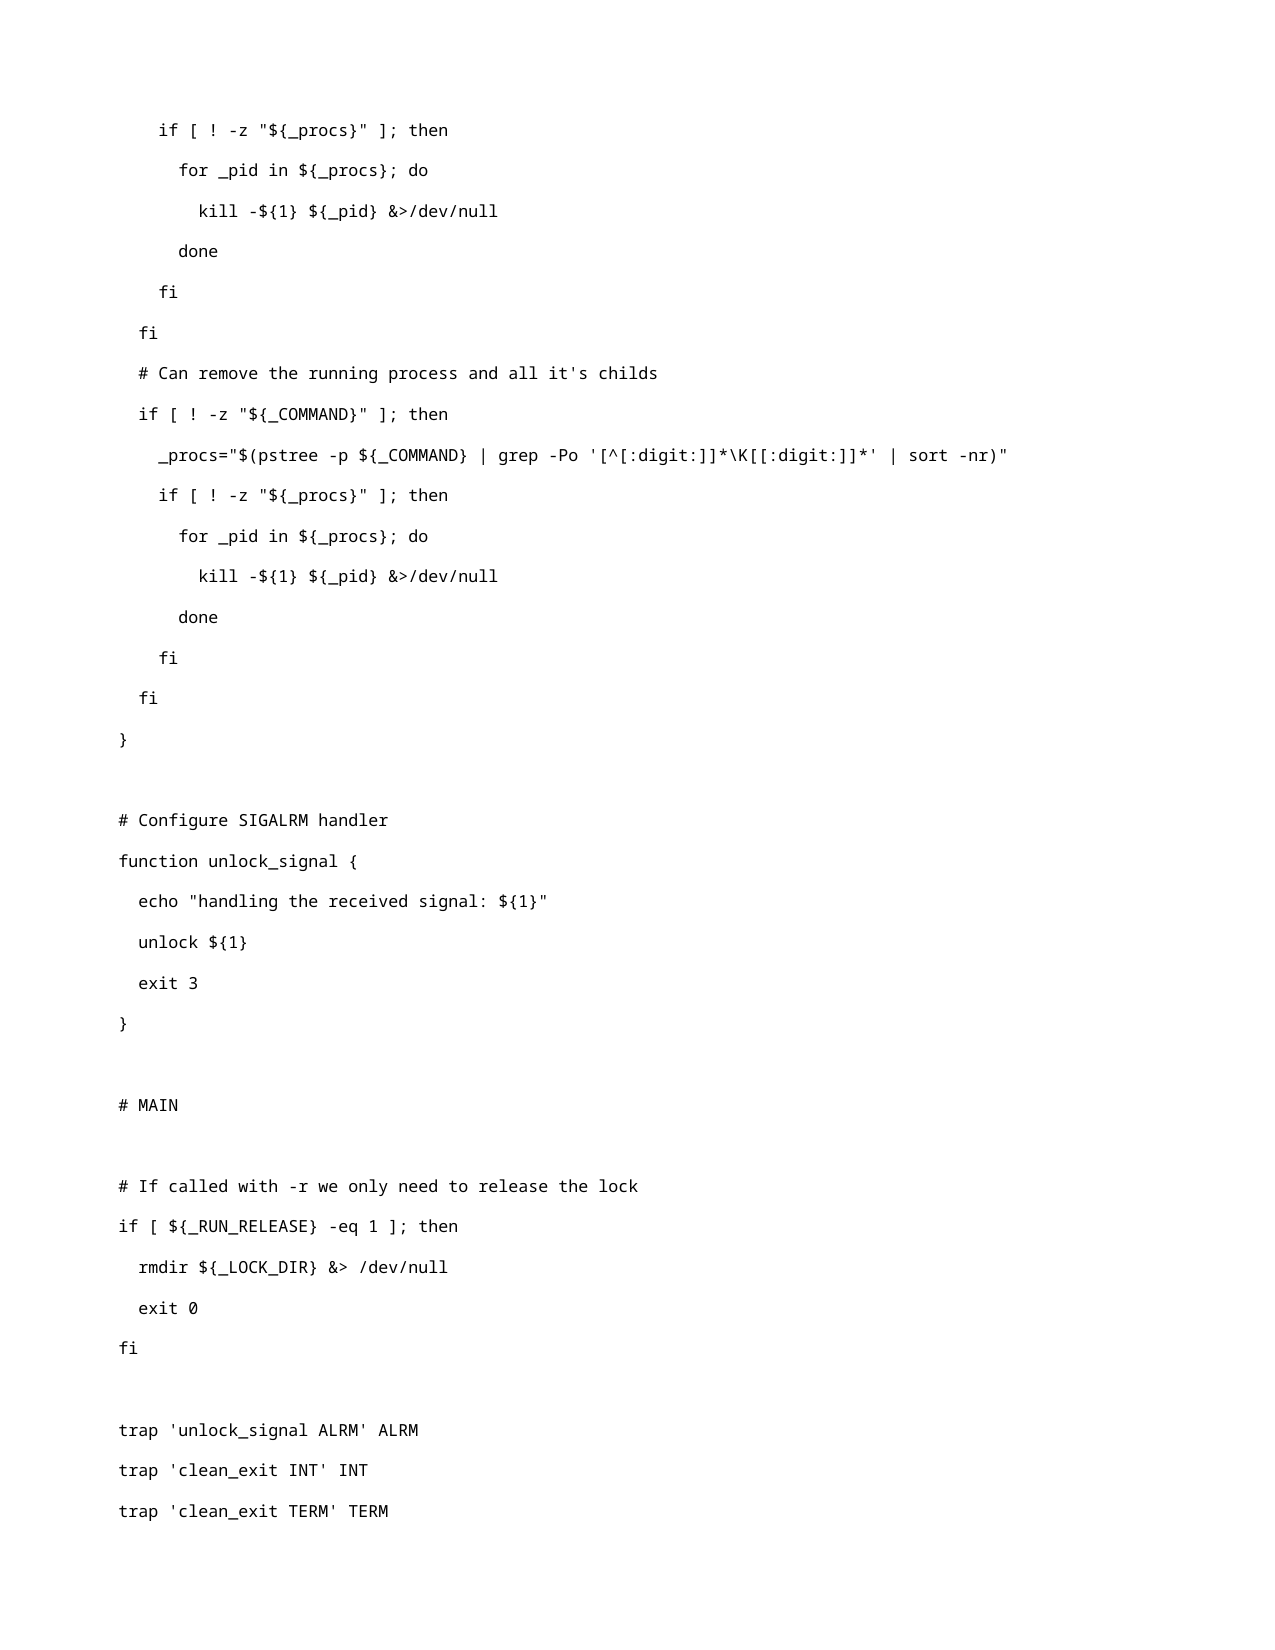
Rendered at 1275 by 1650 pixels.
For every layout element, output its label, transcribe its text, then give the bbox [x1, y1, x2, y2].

text trap 'unlock_signal ALRM' ALRM [118, 1418, 1157, 1441]
text if [ ! -z "${_procs}" ]; then [118, 118, 1157, 141]
text kill -${1} ${_pid} &>/dev/null [118, 199, 1157, 222]
text # Can remove the running process and all it's childs [118, 362, 1157, 384]
text echo "handling the received signal: ${1}" [118, 890, 1157, 913]
text exit 0 [118, 1296, 1157, 1319]
text trap 'clean_exit INT' INT [118, 1459, 1157, 1481]
text _procs="$(pstree -p ${_COMMAND} | grep -Po '[^[:digit:]]*\K[[:digit:]]*' | sort -nr)" [118, 443, 1157, 466]
text fi [118, 281, 1157, 303]
text fi [118, 687, 1157, 709]
text trap 'clean_exit TERM' TERM [118, 1499, 1157, 1522]
text function unlock_signal { [118, 849, 1157, 872]
text done [118, 240, 1157, 263]
text # If called with -r we only need to release the lock [118, 1174, 1157, 1197]
text fi [118, 1337, 1157, 1359]
text done [118, 606, 1157, 628]
text exit 3 [118, 971, 1157, 994]
text fi [118, 646, 1157, 669]
text unlock ${1} [118, 931, 1157, 953]
text } [118, 727, 1157, 750]
text for _pid in ${_procs}; do [118, 524, 1157, 547]
text if [ ${_RUN_RELEASE} -eq 1 ]; then [118, 1215, 1157, 1238]
text fi [118, 321, 1157, 344]
text if [ ! -z "${_COMMAND}" ]; then [118, 402, 1157, 425]
text # MAIN [118, 1093, 1157, 1116]
text rmdir ${_LOCK_DIR} &> /dev/null [118, 1256, 1157, 1278]
text } [118, 1012, 1157, 1034]
text # Configure SIGALRM handler [118, 809, 1157, 831]
text kill -${1} ${_pid} &>/dev/null [118, 565, 1157, 588]
text if [ ! -z "${_procs}" ]; then [118, 484, 1157, 506]
text for _pid in ${_procs}; do [118, 159, 1157, 181]
